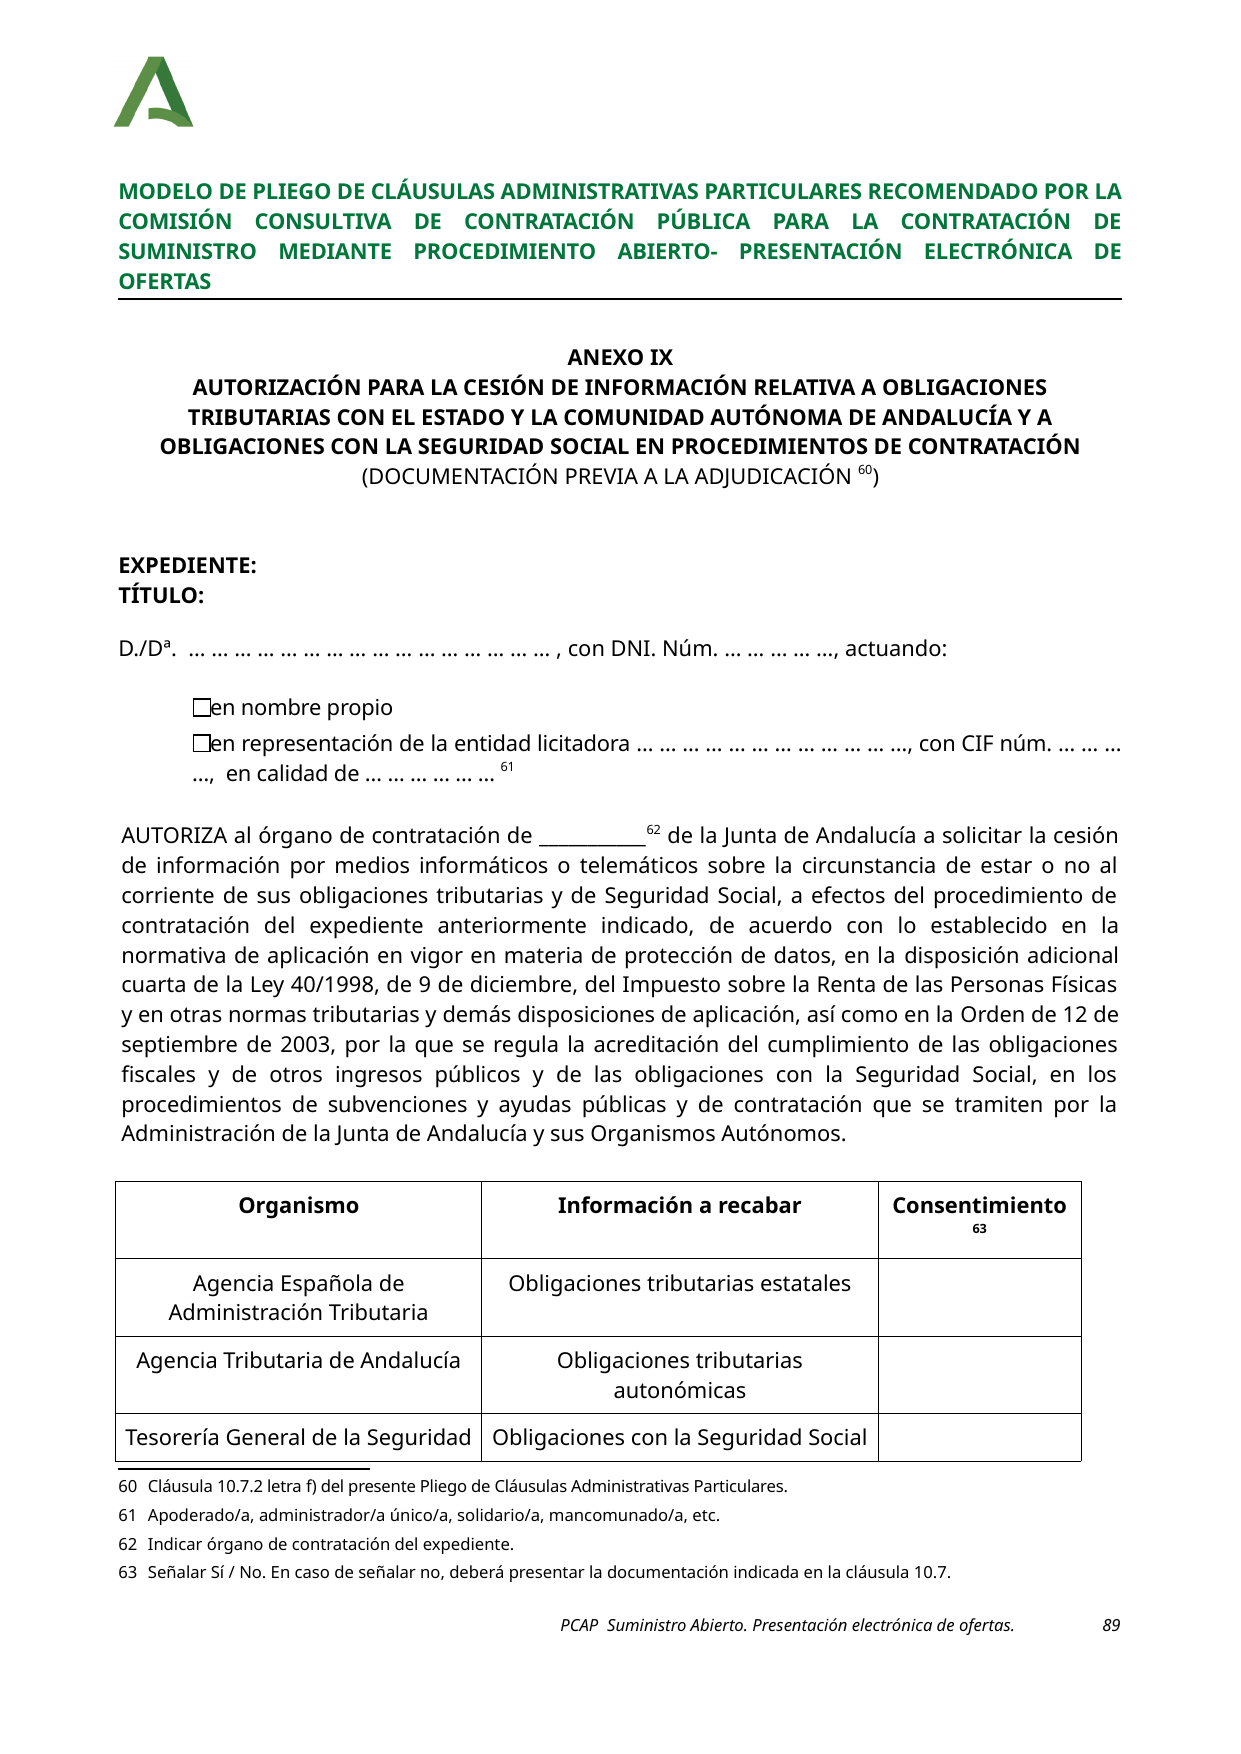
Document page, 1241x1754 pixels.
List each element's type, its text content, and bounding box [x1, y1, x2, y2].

table_header Organismo [116, 1182, 481, 1258]
table_cell [879, 1337, 1081, 1413]
table_cell [879, 1414, 1081, 1461]
picture [109, 52, 198, 131]
table_cell Agencia Española de Administración Tributaria [116, 1259, 481, 1336]
table_cell Agencia Tributaria de Andalucía [116, 1337, 481, 1413]
text AUTORIZA al órgano de contratación de ___________ de la Junta de Andalucía a solicitar la cesión de información por medios informáticos o telemáticos sobre la circunstancia de estar o no al corriente de sus obligaciones tributarias y de Seguridad Social, a efectos del procedimiento de contratación del expediente anteriormente indicado, de acuerdo con lo establecido en la normativa de aplicación en vigor en materia de protección de datos, en la disposición adicional cuarta de la Ley 40/1998, de 9 de diciembre, del Impuesto sobre la Renta de las Personas Físicas y en otras normas tributarias y demás disposiciones de aplicación, así como en la Orden de 12 de septiembre de 2003, por la que se regula la acreditación del cumplimiento de las obligaciones fiscales y de otros ingresos públicos y de las obligaciones con la Seguridad Social, en los procedimientos de subvenciones y ayudas públicas y de contratación que se tramiten por la Administración de la Junta de Andalucía y sus Organismos Autónomos. [118, 818, 1122, 1148]
text D./Dª. … … … … … … … … … … … … … … … … , con DNI. Núm. … … … … …, actuando: [118, 633, 1122, 663]
table_cell Obligaciones tributarias autonómicas [482, 1337, 878, 1413]
table_header Consentimiento [879, 1182, 1081, 1258]
table_cell Tesorería General de la Seguridad [116, 1414, 481, 1461]
text ANEXO IX [118, 342, 1122, 372]
table_cell Obligaciones tributarias estatales [482, 1259, 878, 1336]
table_cell [879, 1259, 1081, 1336]
table_cell Obligaciones con la Seguridad Social [482, 1414, 878, 1461]
text EXPEDIENTE: [118, 551, 1122, 580]
text en nombre propio [192, 692, 1122, 722]
text Apoderado/a, administrador/a único/a, solidario/a, mancomunado/a, etc. [118, 1504, 1122, 1526]
text TÍTULO: [118, 580, 1122, 610]
text AUTORIZACIÓN PARA LA CESIÓN DE INFORMACIÓN RELATIVA A OBLIGACIONES TRIBUTARIAS CON EL ESTADO Y LA COMUNIDAD AUTÓNOMA DE ANDALUCÍA Y A OBLIGACIONES CON LA SEGURIDAD SOCIAL EN PROCEDIMIENTOS DE CONTRATACIÓN [118, 372, 1122, 461]
text en representación de la entidad licitadora … … … … … … … … … … … …, con CIF núm. … … … …, en calidad de … … … … … … [192, 728, 1122, 788]
table_header Información a recabar [482, 1182, 878, 1258]
text Indicar órgano de contratación del expediente. [118, 1532, 1122, 1555]
text Cláusula 10.7.2 letra f) del presente Pliego de Cláusulas Administrativas Particulares. [118, 1475, 1122, 1498]
text MODELO DE PLIEGO DE CLÁUSULAS ADMINISTRATIVAS PARTICULARES RECOMENDADO POR LA COMISIÓN CONSULTIVA DE CONTRATACIÓN PÚBLICA PARA LA CONTRATACIÓN DE SUMINISTRO MEDIANTE PROCEDIMIENTO ABIERTO- PRESENTACIÓN ELECTRÓNICA DE OFERTAS [118, 176, 1122, 298]
text (DOCUMENTACIÓN PREVIA A LA ADJUDICACIÓN ) [118, 461, 1122, 491]
